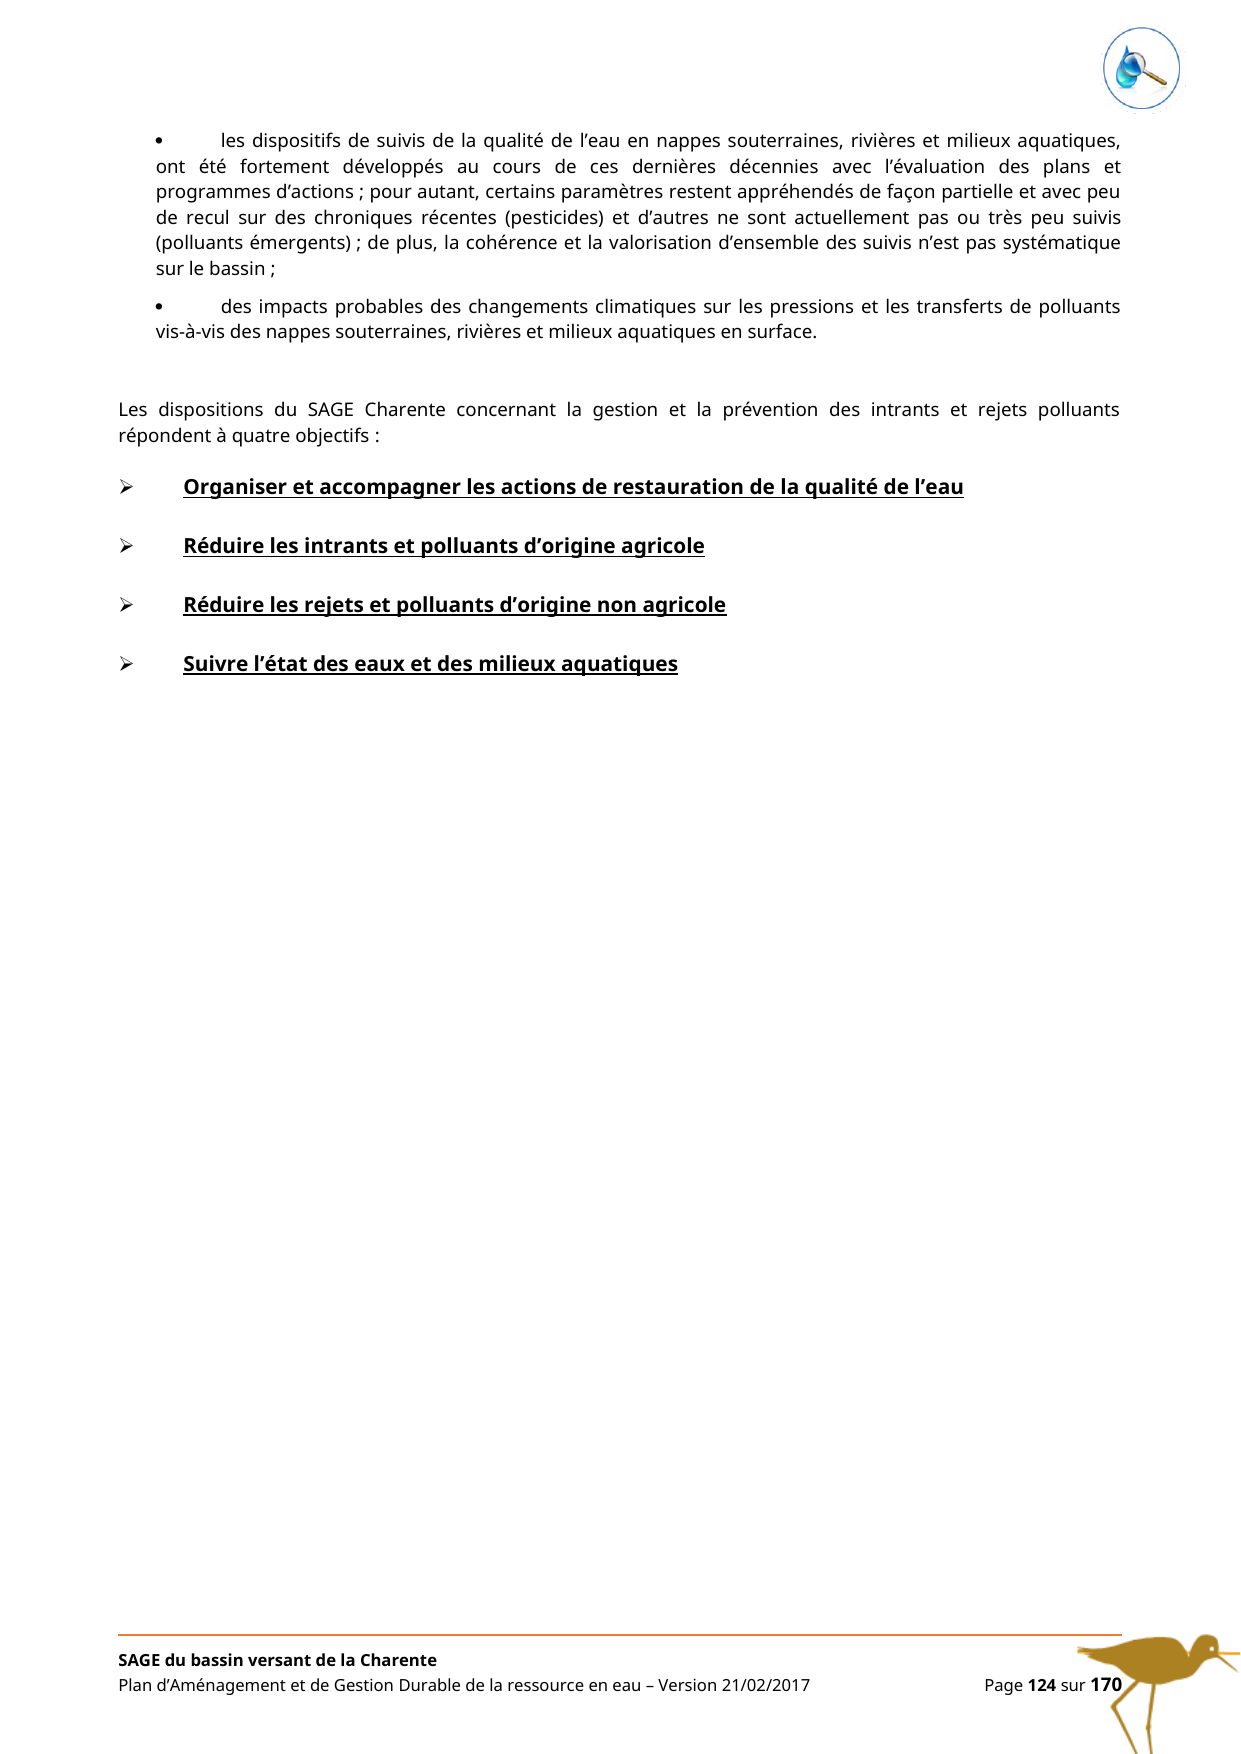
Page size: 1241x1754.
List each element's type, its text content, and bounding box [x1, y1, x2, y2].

list Organiser et accompagner les actions de restauration de la qualité de l’eau [118, 472, 1122, 501]
list Réduire les intrants et polluants d’origine agricole [118, 531, 1122, 560]
list les dispositifs de suivis de la qualité de l’eau en nappes souterraines, rivières et milieux aquatiques, ont été fortement développés au cours de ces dernières décennies avec l’évaluation des plans et programmes d’actions ; pour autant, certains paramètres restent appréhendés de façon partielle et avec peu de recul sur des chroniques récentes (pesticides) et d’autres ne sont actuellement pas ou très peu suivis (polluants émergents) ; de plus, la cohérence et la valorisation d’ensemble des suivis n’est pas systématique sur le bassin ; [156, 128, 1122, 281]
text Les dispositions du SAGE Charente concernant la gestion et la prévention des intrants et rejets polluants répondent à quatre objectifs : [118, 396, 1122, 447]
list Suivre l’état des eaux et des milieux aquatiques [118, 649, 1122, 678]
list Réduire les rejets et polluants d’origine non agricole [118, 590, 1122, 619]
list des impacts probables des changements climatiques sur les pressions et les transferts de polluants vis-à-vis des nappes souterraines, rivières et milieux aquatiques en surface. [156, 293, 1122, 344]
